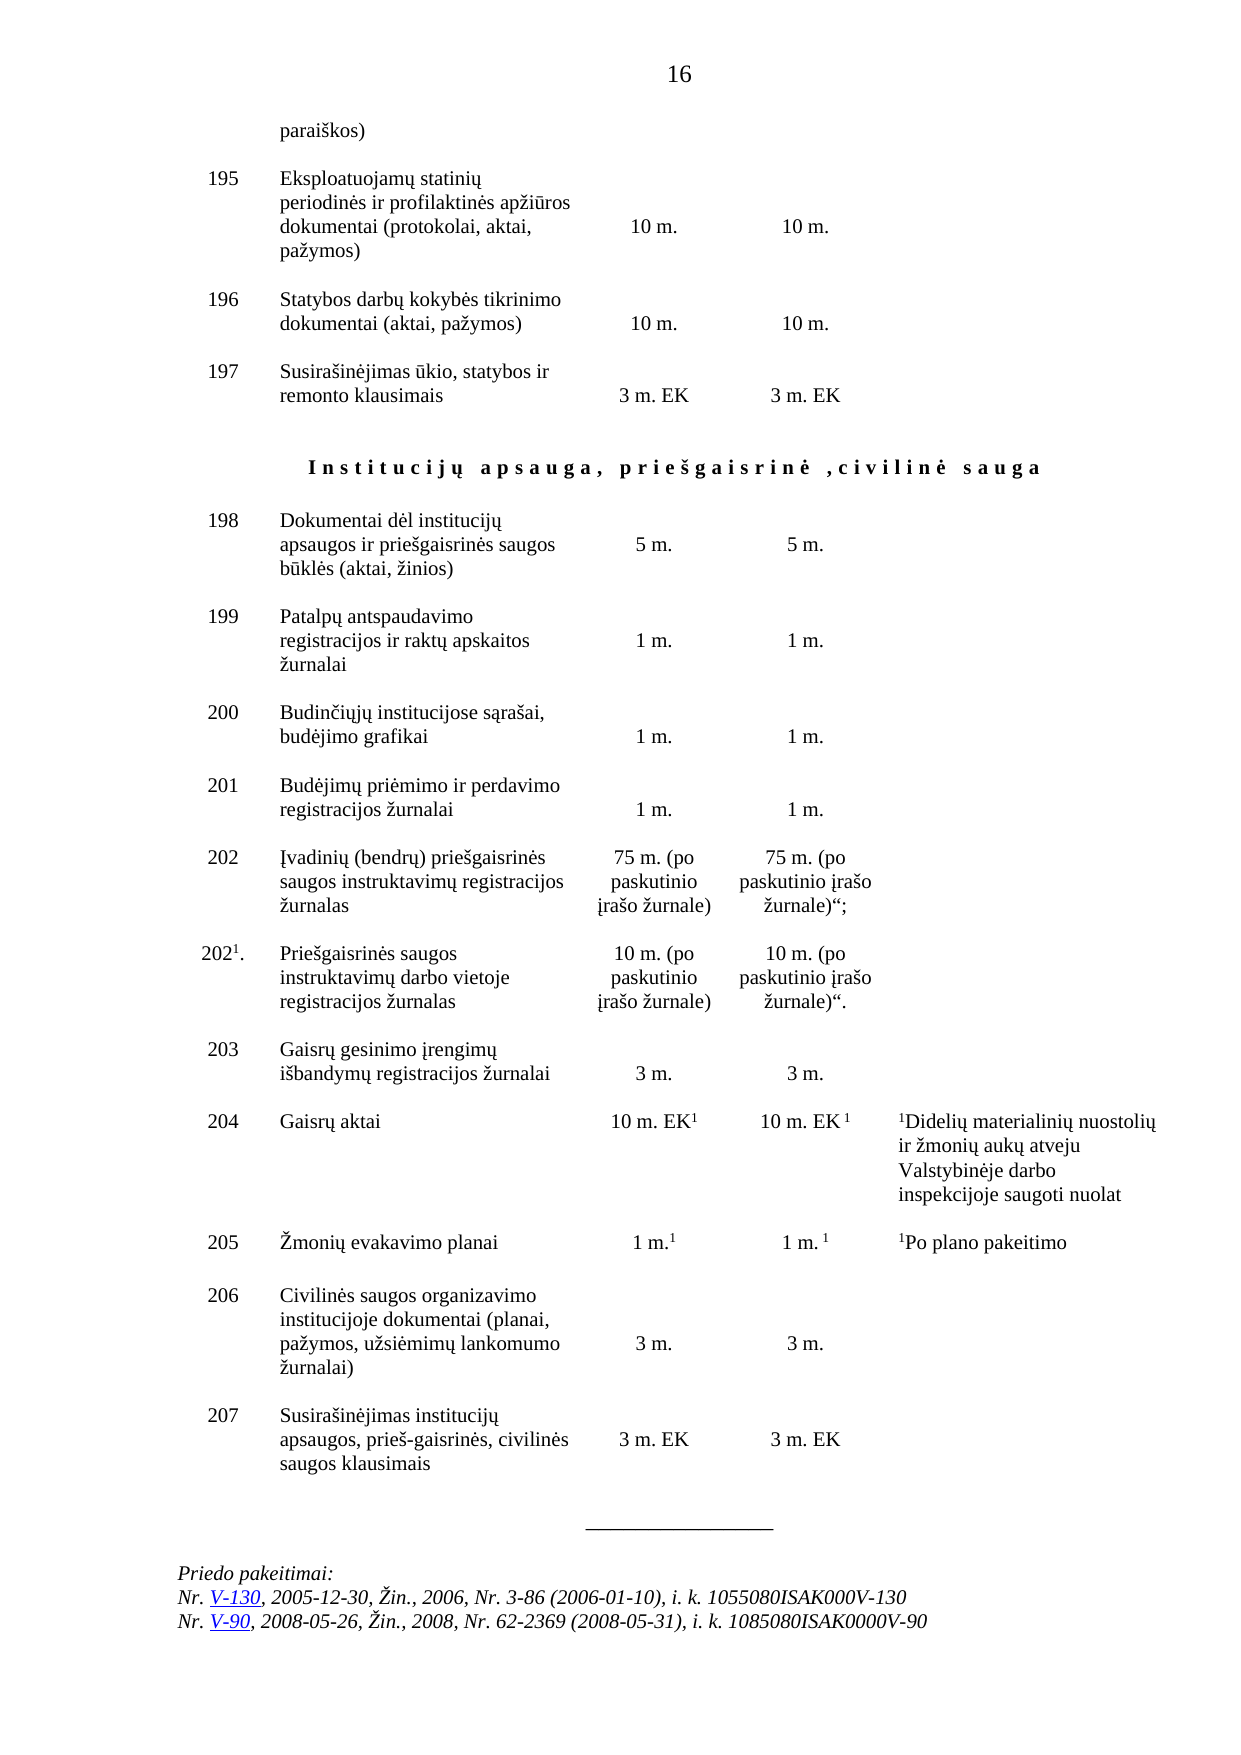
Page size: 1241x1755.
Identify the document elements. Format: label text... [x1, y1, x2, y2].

table_cell [1198, 335, 1202, 359]
table_cell [269, 431, 584, 455]
table_cell [1194, 1259, 1198, 1282]
table_cell [1175, 455, 1184, 484]
table_cell [1203, 407, 1207, 431]
table_cell [887, 580, 1171, 604]
table_cell [1189, 773, 1193, 845]
table_cell [1194, 604, 1198, 676]
table_cell 5 m. [584, 508, 724, 580]
table_cell [1189, 455, 1193, 484]
table_cell [584, 484, 724, 508]
table_cell [887, 359, 1171, 407]
table_cell [1203, 941, 1207, 1013]
table_cell [887, 700, 1171, 748]
table_cell 3 m. [724, 1037, 887, 1085]
table_cell [1198, 1403, 1202, 1475]
table_cell [1189, 917, 1193, 941]
table_cell [1198, 407, 1202, 431]
table_cell [1203, 1259, 1207, 1282]
table_cell [1198, 118, 1202, 142]
table_cell [584, 580, 724, 604]
table_cell [1171, 335, 1175, 359]
table_cell [584, 407, 724, 431]
table_cell [1194, 1037, 1198, 1085]
table_cell 1Po plano pakeitimo [887, 1230, 1171, 1258]
table_cell [1189, 1109, 1193, 1206]
table_cell [1189, 263, 1193, 287]
table_cell [584, 142, 724, 166]
table_cell [584, 263, 724, 287]
text Nr. V-90, 2008-05-26, Žin., 2008, Nr. 62-2369 (2008-05-31), i. k. 1085080ISAK0000V-90 [177, 1609, 1181, 1633]
table_cell [887, 773, 1171, 845]
table_cell [584, 335, 724, 359]
table_cell [1194, 508, 1198, 580]
table_cell [1211, 287, 1219, 335]
table_cell [1175, 1259, 1184, 1282]
table_cell [1175, 1379, 1184, 1403]
table_cell Eksploatuojamų statinių periodinės ir profilaktinės apžiūros dokumentai (protokolai, aktai, pažymos) [269, 166, 584, 262]
table_cell [177, 917, 268, 941]
table_cell [1211, 263, 1219, 287]
table_cell 200 [177, 700, 268, 748]
table_cell [1198, 1259, 1202, 1282]
table_cell Statybos darbų kokybės tikrinimo dokumentai (aktai, pažymos) [269, 287, 584, 335]
table_cell [177, 431, 268, 455]
table_cell Gaisrų aktai [269, 1109, 584, 1206]
table_cell [1171, 287, 1175, 335]
table_cell [1171, 431, 1175, 455]
table_cell [1198, 1230, 1202, 1258]
table_cell 202 [177, 845, 268, 917]
table_cell [1211, 118, 1219, 142]
table_cell 206 [177, 1283, 268, 1379]
table_cell 197 [177, 359, 268, 407]
table_cell 198 [177, 508, 268, 580]
table_cell [887, 1379, 1171, 1403]
table_cell [1198, 359, 1202, 407]
table_cell [1175, 845, 1184, 917]
table_cell [724, 142, 887, 166]
table_cell [584, 676, 724, 700]
table_cell 3 m. EK [584, 359, 724, 407]
table_cell [1194, 431, 1198, 455]
table_cell [1211, 508, 1219, 580]
table_cell [1194, 287, 1198, 335]
table_cell [1198, 1283, 1202, 1379]
table_cell 10 m. EK1 [584, 1109, 724, 1206]
table_cell [1198, 700, 1202, 748]
table_cell Budinčiųjų institucijose sąrašai, budėjimo grafikai [269, 700, 584, 748]
table_cell [887, 1037, 1171, 1085]
table_cell [1194, 359, 1198, 407]
table_cell [1198, 749, 1202, 772]
table_cell [1171, 1013, 1175, 1037]
table_cell [1207, 1206, 1211, 1230]
table_cell [1189, 1013, 1193, 1037]
table_cell Patalpų antspaudavimo registracijos ir raktų apskaitos žurnalai [269, 604, 584, 676]
table_cell 3 m. [584, 1283, 724, 1379]
table_cell [1198, 431, 1202, 455]
table_cell [1185, 1085, 1189, 1109]
table_cell [1194, 407, 1198, 431]
table_cell [1175, 604, 1184, 676]
table_cell [1198, 508, 1202, 580]
table_cell [177, 749, 268, 772]
table_cell 205 [177, 1230, 268, 1258]
table_cell 1 m. [724, 700, 887, 748]
table_cell [1189, 335, 1193, 359]
table_cell [584, 1259, 724, 1282]
table_cell [1211, 142, 1219, 166]
table_cell [269, 1013, 584, 1037]
table_cell [1194, 1085, 1198, 1109]
table_cell [269, 580, 584, 604]
table_cell 1 m. [584, 604, 724, 676]
table_cell [1185, 1206, 1189, 1230]
table_cell [1185, 1403, 1189, 1475]
table_cell [1189, 407, 1193, 431]
table_cell 3 m. EK [724, 1403, 887, 1475]
table_cell [1189, 845, 1193, 917]
table_cell 2021. [177, 941, 268, 1013]
table_cell [1194, 484, 1198, 508]
table_cell [1194, 1283, 1198, 1379]
table_cell [1203, 676, 1207, 700]
table_cell [584, 917, 724, 941]
table_cell [724, 431, 887, 455]
table_cell [1203, 118, 1207, 142]
table_cell [1194, 749, 1198, 772]
table_cell [1198, 484, 1202, 508]
table_cell 10 m. [584, 166, 724, 262]
table_cell [1203, 263, 1207, 287]
table_cell [1171, 508, 1175, 580]
table_cell [887, 431, 1171, 455]
table_cell [1171, 700, 1175, 748]
table_cell [1194, 941, 1198, 1013]
table_cell [1194, 263, 1198, 287]
table_cell [1171, 142, 1175, 166]
table_cell [1185, 335, 1189, 359]
table_cell [1189, 118, 1193, 142]
table_cell [584, 1013, 724, 1037]
table_cell [1175, 1230, 1184, 1258]
table_cell [1207, 118, 1211, 142]
table_cell [1198, 941, 1202, 1013]
table_cell 203 [177, 1037, 268, 1085]
table_cell [177, 1379, 268, 1403]
table_cell [724, 484, 887, 508]
table_cell 3 m. EK [584, 1403, 724, 1475]
table_cell [1189, 508, 1193, 580]
table_cell [1175, 287, 1184, 335]
table_cell [724, 917, 887, 941]
table_cell [1211, 941, 1219, 1013]
table_cell [1171, 1037, 1175, 1085]
table_cell [887, 484, 1171, 508]
table_cell [177, 335, 268, 359]
table_cell [887, 845, 1171, 917]
table_cell [1171, 166, 1175, 262]
table_cell [1171, 1403, 1175, 1475]
table_cell [1185, 359, 1189, 407]
table_cell [1185, 166, 1189, 262]
table_cell [1189, 749, 1193, 772]
table_cell [1198, 142, 1202, 166]
table_cell [1211, 1379, 1219, 1403]
table_cell [887, 1259, 1171, 1282]
table_cell [177, 118, 268, 142]
table_cell [1207, 1085, 1211, 1109]
table_cell [724, 1206, 887, 1230]
table_cell [1171, 845, 1175, 917]
table_cell [1189, 1085, 1193, 1109]
table_cell [1211, 359, 1219, 407]
table_cell [1207, 1037, 1211, 1085]
table_cell [1185, 749, 1189, 772]
table_cell 1 m. [584, 700, 724, 748]
table_cell 75 m. (po paskutinio įrašo žurnale)“; [724, 845, 887, 917]
table_cell [1211, 407, 1219, 431]
table_cell [1207, 604, 1211, 676]
table_cell [1185, 917, 1189, 941]
table_cell [1185, 508, 1189, 580]
table_cell [1211, 335, 1219, 359]
table_cell [724, 118, 887, 142]
table_cell [1211, 749, 1219, 772]
table_cell [1194, 1230, 1198, 1258]
table_cell [887, 1013, 1171, 1037]
table_cell [887, 263, 1171, 287]
table_cell [269, 142, 584, 166]
table_cell [177, 676, 268, 700]
table_cell 3 m. EK [724, 359, 887, 407]
table_cell [1198, 1109, 1202, 1206]
table_cell [1203, 1109, 1207, 1206]
table_cell [1207, 773, 1211, 845]
table_cell [1211, 431, 1219, 455]
table_cell [1207, 359, 1211, 407]
table_cell [724, 407, 887, 431]
table_cell [1203, 1403, 1207, 1475]
table_cell [1175, 118, 1184, 142]
table_cell [1211, 455, 1219, 484]
table_cell [724, 749, 887, 772]
table_cell [1171, 1283, 1175, 1379]
table_cell [1198, 917, 1202, 941]
table_cell [1207, 580, 1211, 604]
table_cell [1207, 407, 1211, 431]
table_cell [1207, 335, 1211, 359]
table_cell [1171, 1379, 1175, 1403]
table_cell [1207, 1259, 1211, 1282]
table_cell [1207, 1230, 1211, 1258]
table_cell [1207, 484, 1211, 508]
table_cell [1207, 263, 1211, 287]
table_cell [1185, 142, 1189, 166]
table_cell [1189, 700, 1193, 748]
table_cell Institucijų apsauga, priešgaisrinė ,civilinė sauga [177, 455, 1171, 484]
table_cell [1175, 1037, 1184, 1085]
table_cell Budėjimų priėmimo ir perdavimo registracijos žurnalai [269, 773, 584, 845]
table_cell [1185, 407, 1189, 431]
table_cell 195 [177, 166, 268, 262]
table_cell [1211, 1037, 1219, 1085]
table_cell [177, 484, 268, 508]
table_cell [1207, 1109, 1211, 1206]
table_cell [1171, 580, 1175, 604]
table_cell [1203, 700, 1207, 748]
table_cell [1194, 676, 1198, 700]
table_cell [1194, 1109, 1198, 1206]
table_cell [1189, 676, 1193, 700]
table_cell [1203, 142, 1207, 166]
table_cell [1207, 700, 1211, 748]
table_cell 1 m. [584, 773, 724, 845]
table_cell [1175, 1283, 1184, 1379]
table_cell [1211, 1206, 1219, 1230]
table_cell [1207, 676, 1211, 700]
table_cell [177, 407, 268, 431]
table_cell [1198, 604, 1202, 676]
table_cell [1185, 287, 1189, 335]
table_cell [1211, 1403, 1219, 1475]
table_cell [1203, 1013, 1207, 1037]
table_cell [1189, 1037, 1193, 1085]
table_cell [887, 941, 1171, 1013]
table_cell [1171, 1259, 1175, 1282]
table_cell [269, 1259, 584, 1282]
table_cell [1198, 580, 1202, 604]
table_cell [1207, 917, 1211, 941]
table_cell [887, 1085, 1171, 1109]
table_cell [1207, 1283, 1211, 1379]
table_cell [887, 604, 1171, 676]
table_cell [1189, 1403, 1193, 1475]
table_cell [1203, 1085, 1207, 1109]
table_cell [1194, 166, 1198, 262]
table_cell [1175, 676, 1184, 700]
table_cell 3 m. [584, 1037, 724, 1085]
table_cell [1185, 484, 1189, 508]
table_cell [1175, 166, 1184, 262]
table_cell 1 m. [724, 604, 887, 676]
table_cell [584, 1206, 724, 1230]
table_cell [269, 676, 584, 700]
table_cell [1194, 142, 1198, 166]
table_cell 1 m.1 [584, 1230, 724, 1258]
table_cell [1189, 142, 1193, 166]
table_cell [1207, 1013, 1211, 1037]
table_cell [1203, 1037, 1207, 1085]
table_cell 5 m. [724, 508, 887, 580]
table_cell [724, 1379, 887, 1403]
table_cell [1185, 1259, 1189, 1282]
table_cell [1171, 118, 1175, 142]
table_cell [1185, 580, 1189, 604]
table_cell [584, 1379, 724, 1403]
table_cell [1194, 118, 1198, 142]
table_cell [1189, 287, 1193, 335]
table_cell [1207, 1379, 1211, 1403]
table_cell [1211, 580, 1219, 604]
table_cell [1175, 263, 1184, 287]
table_cell [1207, 287, 1211, 335]
table_cell [1175, 431, 1184, 455]
table_cell [1211, 604, 1219, 676]
table_cell [1185, 1379, 1189, 1403]
table_cell [1185, 118, 1189, 142]
table_cell [1211, 484, 1219, 508]
table_cell [724, 580, 887, 604]
table_cell [1185, 1283, 1189, 1379]
table_cell [1207, 142, 1211, 166]
table_cell [1189, 1259, 1193, 1282]
table_cell [1175, 580, 1184, 604]
table_cell [1211, 1013, 1219, 1037]
table_cell [1171, 407, 1175, 431]
table_cell [1175, 1085, 1184, 1109]
table_cell [1171, 1109, 1175, 1206]
table_cell [1207, 1403, 1211, 1475]
table_cell [177, 580, 268, 604]
text Nr. V-130, 2005-12-30, Žin., 2006, Nr. 3-86 (2006-01-10), i. k. 1055080ISAK000V-130 [177, 1585, 1181, 1609]
table_cell [1171, 941, 1175, 1013]
table_cell [1185, 1013, 1189, 1037]
table_cell [1171, 455, 1175, 484]
table_cell [177, 1013, 268, 1037]
table_cell [1207, 845, 1211, 917]
table_cell [1194, 845, 1198, 917]
table_cell [1207, 749, 1211, 772]
table_cell [269, 749, 584, 772]
table_cell 10 m. (po paskutinio įrašo žurnale)“. [724, 941, 887, 1013]
table_cell 1 m. [724, 773, 887, 845]
table_cell [1198, 1085, 1202, 1109]
table_cell [1203, 1206, 1207, 1230]
table_cell 201 [177, 773, 268, 845]
table_cell 3 m. [724, 1283, 887, 1379]
table_cell [1189, 1379, 1193, 1403]
table_cell [1198, 845, 1202, 917]
table_cell [1194, 1403, 1198, 1475]
table_cell [1203, 845, 1207, 917]
table_cell [1175, 407, 1184, 431]
table_cell [1207, 431, 1211, 455]
table_cell [269, 335, 584, 359]
table_cell Gaisrų gesinimo įrengimų išbandymų registracijos žurnalai [269, 1037, 584, 1085]
table_cell [1185, 1037, 1189, 1085]
table_cell 199 [177, 604, 268, 676]
table_cell [1189, 359, 1193, 407]
table_cell [1175, 335, 1184, 359]
table_cell [1194, 1013, 1198, 1037]
table_cell [177, 263, 268, 287]
table_cell [269, 1206, 584, 1230]
table_cell Civilinės saugos organizavimo institucijoje dokumentai (planai, pažymos, užsiėmimų lankomumo žurnalai) [269, 1283, 584, 1379]
text _______________ [177, 1504, 1181, 1532]
table_cell [584, 431, 724, 455]
table_cell [1171, 484, 1175, 508]
table_cell 1Didelių materialinių nuostolių ir žmonių aukų atveju Valstybinėje darbo inspekcijoje saugoti nuolat [887, 1109, 1171, 1206]
table_cell [1171, 263, 1175, 287]
table_cell [1198, 1206, 1202, 1230]
table_cell [1211, 1230, 1219, 1258]
table_cell [1171, 749, 1175, 772]
table_cell [1189, 580, 1193, 604]
table_cell [887, 118, 1171, 142]
table_cell 10 m. [584, 287, 724, 335]
table_cell [1198, 455, 1202, 484]
table_cell [1203, 580, 1207, 604]
table_cell [1185, 263, 1189, 287]
table_cell [1185, 1230, 1189, 1258]
table_cell [269, 1085, 584, 1109]
table_cell 196 [177, 287, 268, 335]
table_cell [269, 917, 584, 941]
table_cell [177, 142, 268, 166]
table_cell [269, 484, 584, 508]
table_cell [584, 118, 724, 142]
table_cell [1171, 1230, 1175, 1258]
table_cell paraiškos) [269, 118, 584, 142]
table_cell [887, 749, 1171, 772]
table_cell [1211, 700, 1219, 748]
table_cell [1203, 1283, 1207, 1379]
table_cell [1175, 359, 1184, 407]
table_cell [724, 335, 887, 359]
table_cell [724, 263, 887, 287]
table_cell [1189, 484, 1193, 508]
table_cell [1175, 142, 1184, 166]
table_cell [1194, 1379, 1198, 1403]
table_cell [1194, 455, 1198, 484]
table_cell [1194, 700, 1198, 748]
table_cell [177, 1085, 268, 1109]
table_cell 204 [177, 1109, 268, 1206]
table_cell [1203, 335, 1207, 359]
table_cell [1211, 1085, 1219, 1109]
table_cell [1189, 166, 1193, 262]
table_cell [1189, 604, 1193, 676]
table_cell Įvadinių (bendrų) priešgaisrinės saugos instruktavimų registracijos žurnalas [269, 845, 584, 917]
table_cell 10 m. [724, 287, 887, 335]
table_cell [887, 166, 1171, 262]
table_cell [1203, 604, 1207, 676]
table_cell [177, 1206, 268, 1230]
table_cell [1185, 431, 1189, 455]
table_cell [1198, 166, 1202, 262]
table_cell Priešgaisrinės saugos instruktavimų darbo vietoje registracijos žurnalas [269, 941, 584, 1013]
table_cell [1203, 484, 1207, 508]
table_cell [269, 263, 584, 287]
table_cell [1185, 455, 1189, 484]
table_cell [177, 1259, 268, 1282]
table_cell [724, 1013, 887, 1037]
table_cell [1198, 1037, 1202, 1085]
table_cell [1194, 1206, 1198, 1230]
table_cell [584, 749, 724, 772]
table_cell [1203, 455, 1207, 484]
table_cell [1203, 917, 1207, 941]
table_cell [887, 1403, 1171, 1475]
table_cell [1207, 941, 1211, 1013]
table_cell [1198, 263, 1202, 287]
table_cell [724, 1259, 887, 1282]
table_cell [1198, 287, 1202, 335]
table_cell 10 m. (po paskutinio įrašo žurnale) [584, 941, 724, 1013]
table_cell [1207, 166, 1211, 262]
table_cell [887, 676, 1171, 700]
table_cell [1211, 1109, 1219, 1206]
text Priedo pakeitimai: [177, 1561, 1181, 1585]
table_cell [1185, 676, 1189, 700]
table_cell [1211, 1259, 1219, 1282]
table_cell [1203, 431, 1207, 455]
table_cell [1189, 941, 1193, 1013]
table_cell [887, 287, 1171, 335]
table_cell [269, 1379, 584, 1403]
table_cell [269, 407, 584, 431]
table_cell [1185, 604, 1189, 676]
table_cell [1175, 773, 1184, 845]
table_cell [1175, 700, 1184, 748]
table_cell 10 m. [724, 166, 887, 262]
table_cell 10 m. EK 1 [724, 1109, 887, 1206]
table_cell [1203, 359, 1207, 407]
table_cell [1171, 773, 1175, 845]
table_cell [1171, 1206, 1175, 1230]
table_cell [1198, 773, 1202, 845]
table_cell [1171, 917, 1175, 941]
table_cell [1175, 917, 1184, 941]
table_cell [1175, 1013, 1184, 1037]
table_cell [1211, 676, 1219, 700]
table_cell [1211, 917, 1219, 941]
table_cell [1203, 166, 1207, 262]
table_cell [1207, 508, 1211, 580]
table_cell 207 [177, 1403, 268, 1475]
table_cell [1189, 431, 1193, 455]
table_cell Dokumentai dėl institucijų apsaugos ir priešgaisrinės saugos būklės (aktai, žinios) [269, 508, 584, 580]
table_cell [1198, 1379, 1202, 1403]
table_cell [1175, 749, 1184, 772]
table_cell [887, 335, 1171, 359]
table_cell [887, 407, 1171, 431]
table_cell [887, 1283, 1171, 1379]
table_cell [1171, 676, 1175, 700]
table_cell [1185, 845, 1189, 917]
table_cell [1203, 1379, 1207, 1403]
table_cell [1175, 484, 1184, 508]
table_cell [1175, 1109, 1184, 1206]
table_cell [1207, 455, 1211, 484]
table_cell [1185, 1109, 1189, 1206]
table_cell 75 m. (po paskutinio įrašo žurnale) [584, 845, 724, 917]
table_cell [1194, 335, 1198, 359]
table_cell [1203, 1230, 1207, 1258]
table_cell [1211, 845, 1219, 917]
table_cell [1171, 359, 1175, 407]
table_cell Susirašinėjimas ūkio, statybos ir remonto klausimais [269, 359, 584, 407]
table_cell [887, 1206, 1171, 1230]
table_cell [1198, 676, 1202, 700]
table_cell [1171, 604, 1175, 676]
table_cell [1175, 1206, 1184, 1230]
table_cell [1194, 580, 1198, 604]
table_cell [1203, 749, 1207, 772]
table_cell [887, 917, 1171, 941]
table_cell [1203, 287, 1207, 335]
table_cell Susirašinėjimas institucijų apsaugos, prieš-gaisrinės, civilinės saugos klausimais [269, 1403, 584, 1475]
table_cell [1211, 166, 1219, 262]
table_cell [724, 1085, 887, 1109]
table_cell [1171, 1085, 1175, 1109]
table_cell [1175, 941, 1184, 1013]
table_cell [887, 508, 1171, 580]
table_cell [1185, 700, 1189, 748]
table_cell [1194, 917, 1198, 941]
table_cell [1203, 773, 1207, 845]
table_cell [887, 142, 1171, 166]
table_cell 1 m. 1 [724, 1230, 887, 1258]
table_cell Žmonių evakavimo planai [269, 1230, 584, 1258]
table_cell [1198, 1013, 1202, 1037]
table_cell [1189, 1230, 1193, 1258]
table_cell [584, 1085, 724, 1109]
table_cell [724, 676, 887, 700]
table_cell [1185, 773, 1189, 845]
table_cell [1194, 773, 1198, 845]
table_cell [1211, 773, 1219, 845]
table_cell [1185, 941, 1189, 1013]
table_cell [1175, 1403, 1184, 1475]
table_cell [1189, 1283, 1193, 1379]
table_cell [1211, 1283, 1219, 1379]
table_cell [1203, 508, 1207, 580]
table_cell [1189, 1206, 1193, 1230]
table_cell [1175, 508, 1184, 580]
